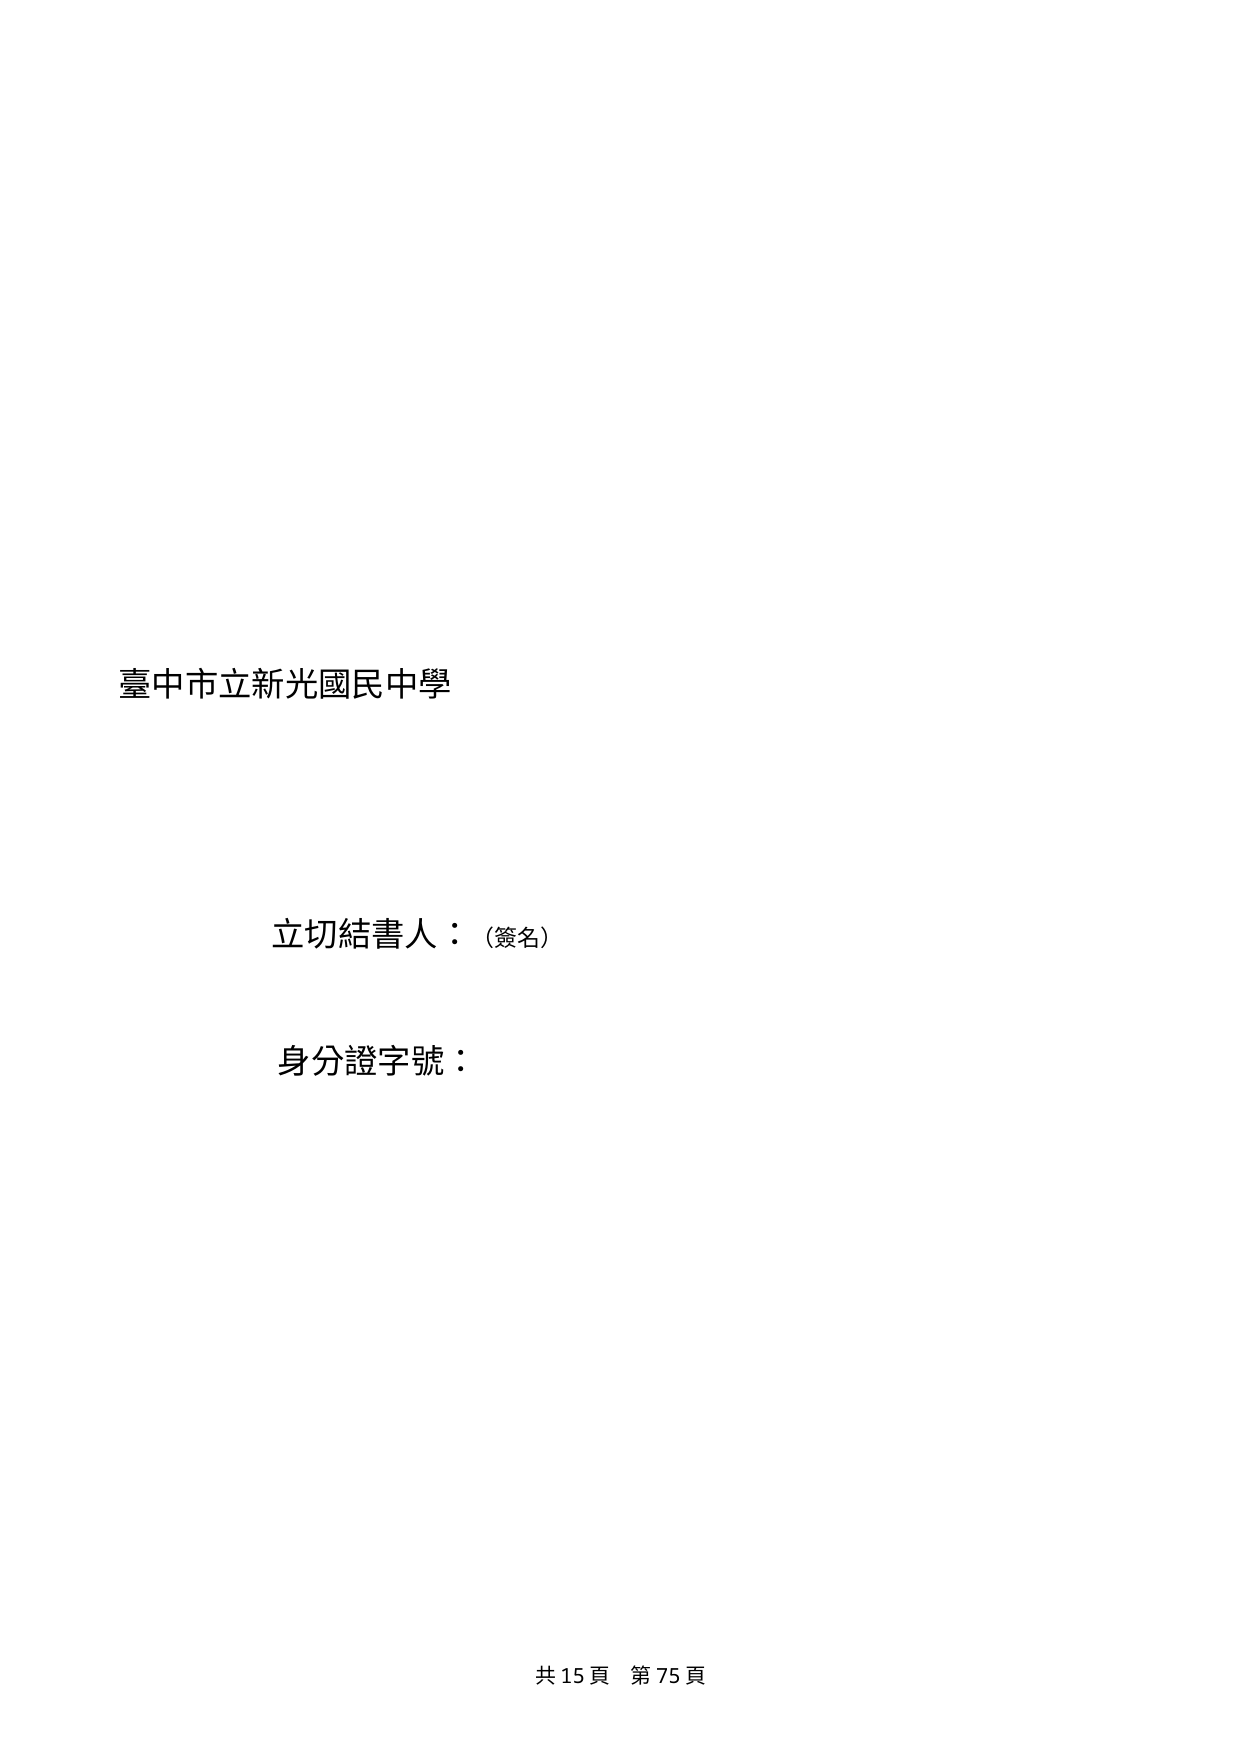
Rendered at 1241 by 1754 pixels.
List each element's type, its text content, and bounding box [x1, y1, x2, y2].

text 臺中市立新光國民中學 [118, 641, 1122, 703]
text 身分證字號： [118, 1016, 1122, 1078]
text 立切結書人：（簽名） [118, 891, 1122, 953]
